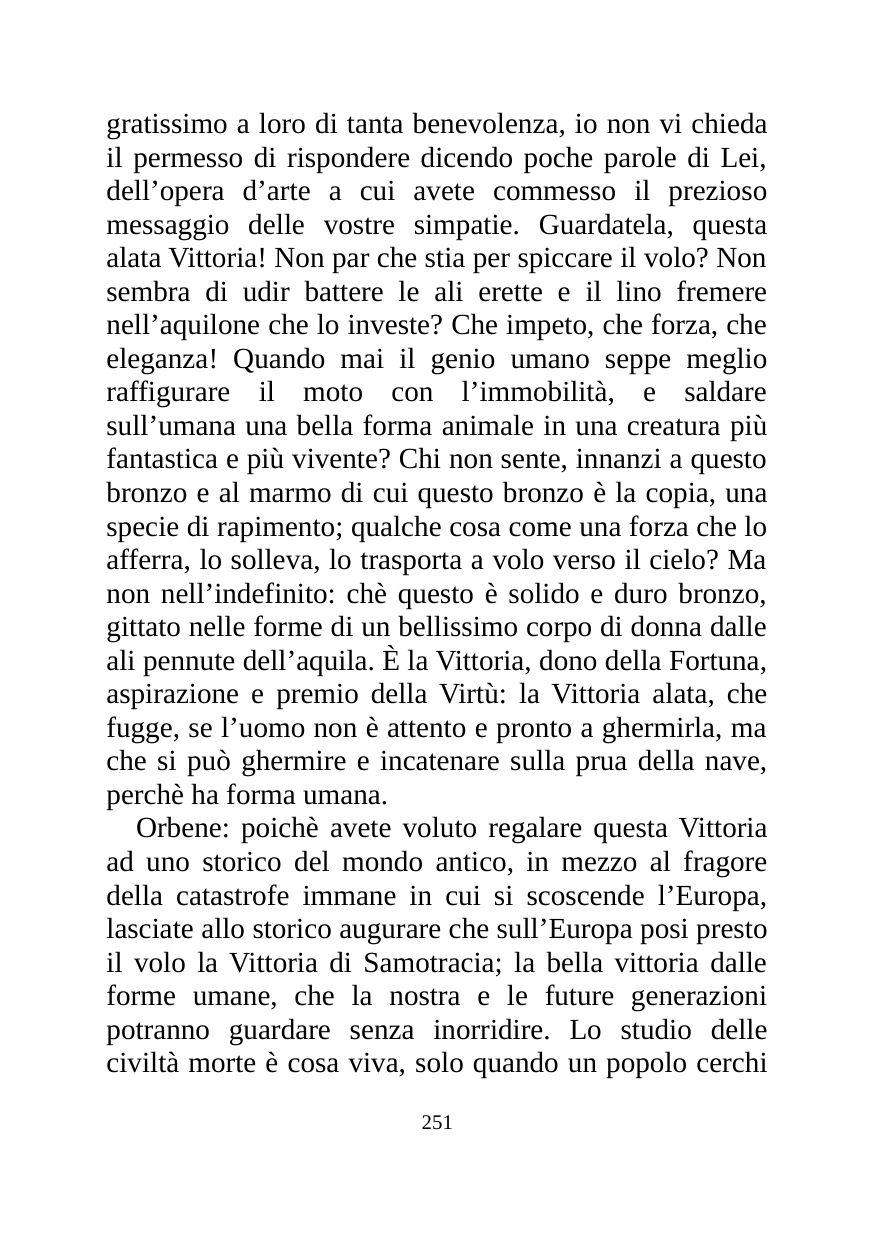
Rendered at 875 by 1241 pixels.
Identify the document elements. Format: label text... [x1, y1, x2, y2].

text Orbene: poichè avete voluto regalare questa Vittoria ad uno storico del mondo antico, in mezzo al fragore della catastrofe immane in cui si scoscende l’Europa, lasciate allo storico augurare che sull’Europa posi presto il volo la Vittoria di Samotracia; la bella vittoria dalle forme umane, che la nostra e le future generazioni potranno guardare senza inorridire. Lo studio delle civiltà morte è cosa viva, solo quando un popolo cerchi [106, 811, 768, 1079]
text gratissimo a loro di tanta benevolenza, io non vi chieda il permesso di rispondere dicendo poche parole di Lei, dell’opera d’arte a cui avete commesso il prezioso messaggio delle vostre simpatie. Guardatela, questa alata Vittoria! Non par che stia per spiccare il volo? Non sembra di udir battere le ali erette e il lino fremere nell’aquilone che lo investe? Che impeto, che forza, che eleganza! Quando mai il genio umano seppe meglio raffigurare il moto con l’immobilità, e saldare sull’umana una bella forma animale in una creatura più fantastica e più vivente? Chi non sente, innanzi a questo bronzo e al marmo di cui questo bronzo è la copia, una specie di rapimento; qualche cosa come una forza che lo afferra, lo solleva, lo trasporta a volo verso il cielo? Ma non nell’indefinito: chè questo è solido e duro bronzo, gittato nelle forme di un bellissimo corpo di donna dalle ali pennute dell’aquila. È la Vittoria, dono della Fortuna, aspirazione e premio della Virtù: la Vittoria alata, che fugge, se l’uomo non è attento e pronto a ghermirla, ma che si può ghermire e incatenare sulla prua della nave, perchè ha forma umana. [106, 106, 768, 811]
